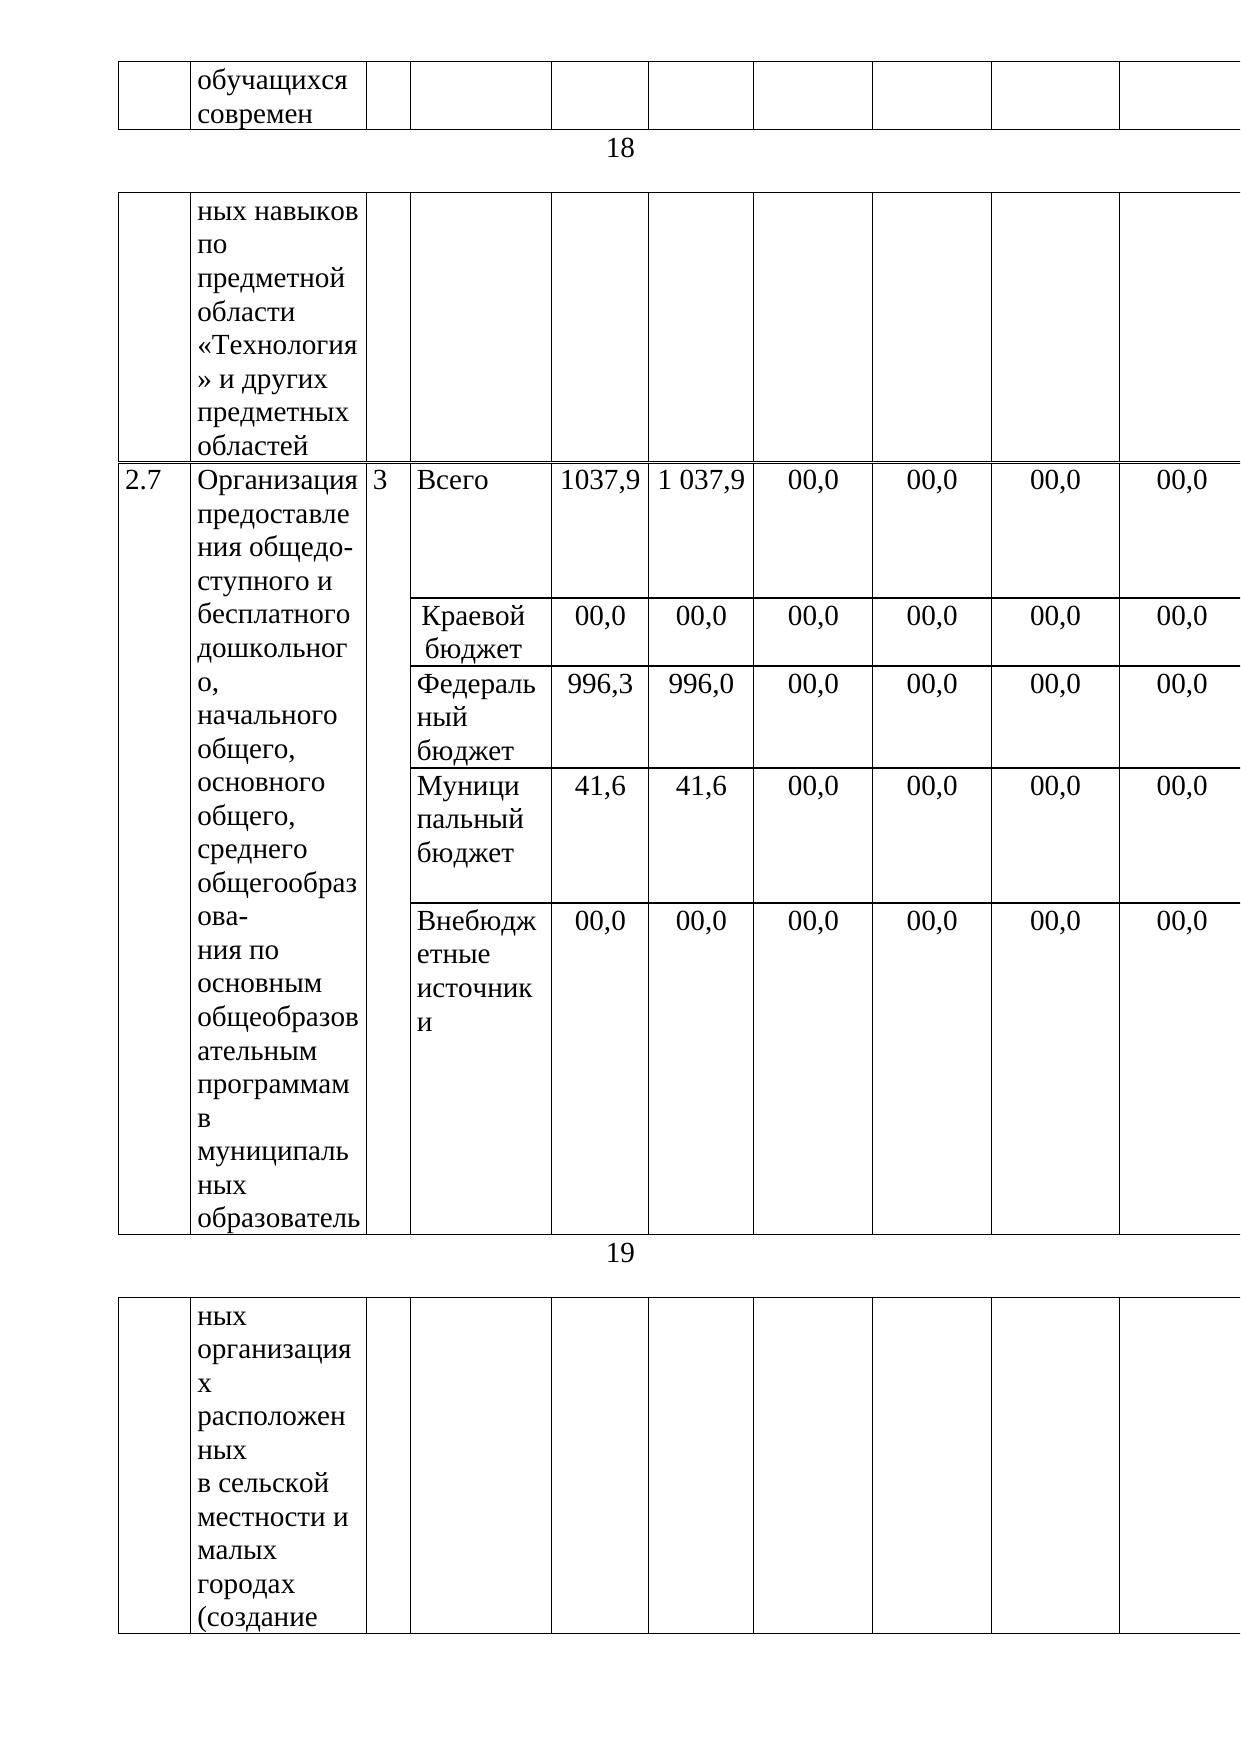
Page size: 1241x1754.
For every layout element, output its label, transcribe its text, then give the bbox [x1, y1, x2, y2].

table_cell Муници пальный бюджет [411, 769, 551, 902]
table_cell 00,0 [1120, 667, 1240, 767]
table_cell 00,0 [754, 904, 872, 1234]
table_cell 1037,9 [552, 464, 648, 597]
table_cell Федеральный бюджет [411, 667, 551, 767]
table_header [649, 1298, 753, 1633]
table_cell 00,0 [1120, 769, 1240, 902]
table_header [992, 193, 1119, 461]
table_header ных организациях расположенных в сельской местности и малых городах (создание [191, 1298, 366, 1633]
table_cell 00,0 [649, 599, 753, 665]
table_cell 00,0 [1120, 599, 1240, 665]
table_header [1120, 1298, 1240, 1633]
table_cell 00,0 [1120, 904, 1240, 1234]
table_cell 1 037,9 [649, 464, 753, 597]
table_cell 996,0 [649, 667, 753, 767]
table_cell 2.7 [119, 464, 190, 1234]
text 19 [118, 1235, 1122, 1268]
table_cell [1120, 62, 1240, 129]
table_cell [992, 62, 1119, 129]
table_header [873, 193, 991, 461]
table_cell 00,0 [754, 599, 872, 665]
table_cell [754, 62, 872, 129]
table_cell [873, 62, 991, 129]
table_cell 41,6 [649, 769, 753, 902]
table_cell Краевой бюджет [411, 599, 551, 665]
table_header [411, 193, 551, 461]
table_cell 00,0 [552, 599, 648, 665]
table_cell 00,0 [873, 904, 991, 1234]
table_header [119, 193, 190, 461]
table_header [1120, 193, 1240, 461]
table_header [754, 193, 872, 461]
table_header [992, 1298, 1119, 1633]
table_cell Организация предоставления общедо­ступного и бесплатного дошкольного, начального общего, основного общего, среднего общегообразова- ния по основным общеобразовательным программам в муниципальных образователь [191, 464, 366, 1234]
table_cell 00,0 [992, 904, 1119, 1234]
table_cell [411, 62, 551, 129]
text 18 [118, 130, 1122, 164]
table_header [367, 193, 410, 461]
table_header [552, 1298, 648, 1633]
table_cell 00,0 [992, 769, 1119, 902]
table_header [649, 193, 753, 461]
table_cell Внебюджетные источники [411, 904, 551, 1234]
table_cell [649, 62, 753, 129]
table_cell 00,0 [873, 464, 991, 597]
table_cell [552, 62, 648, 129]
table_cell 00,0 [992, 599, 1119, 665]
table_cell 00,0 [1120, 464, 1240, 597]
table_cell 00,0 [992, 464, 1119, 597]
table_header [411, 1298, 551, 1633]
table_cell 00,0 [873, 667, 991, 767]
table_cell 00,0 [754, 667, 872, 767]
table_cell 00,0 [873, 599, 991, 665]
table_header [119, 1298, 190, 1633]
table_cell 41,6 [552, 769, 648, 902]
table_header ных навыков по предметной области «Технология» и других предметных областей [191, 193, 366, 461]
table_cell 3 [367, 464, 410, 1234]
table_cell Всего [411, 464, 551, 597]
table_cell 996,3 [552, 667, 648, 767]
table_header [873, 1298, 991, 1633]
table_cell 00,0 [649, 904, 753, 1234]
table_header [552, 193, 648, 461]
table_header [754, 1298, 872, 1633]
table_cell 00,0 [754, 464, 872, 597]
table_header [367, 1298, 410, 1633]
table_cell 00,0 [992, 667, 1119, 767]
table_cell 00,0 [552, 904, 648, 1234]
table_cell 00,0 [873, 769, 991, 902]
table_cell 00,0 [754, 769, 872, 902]
